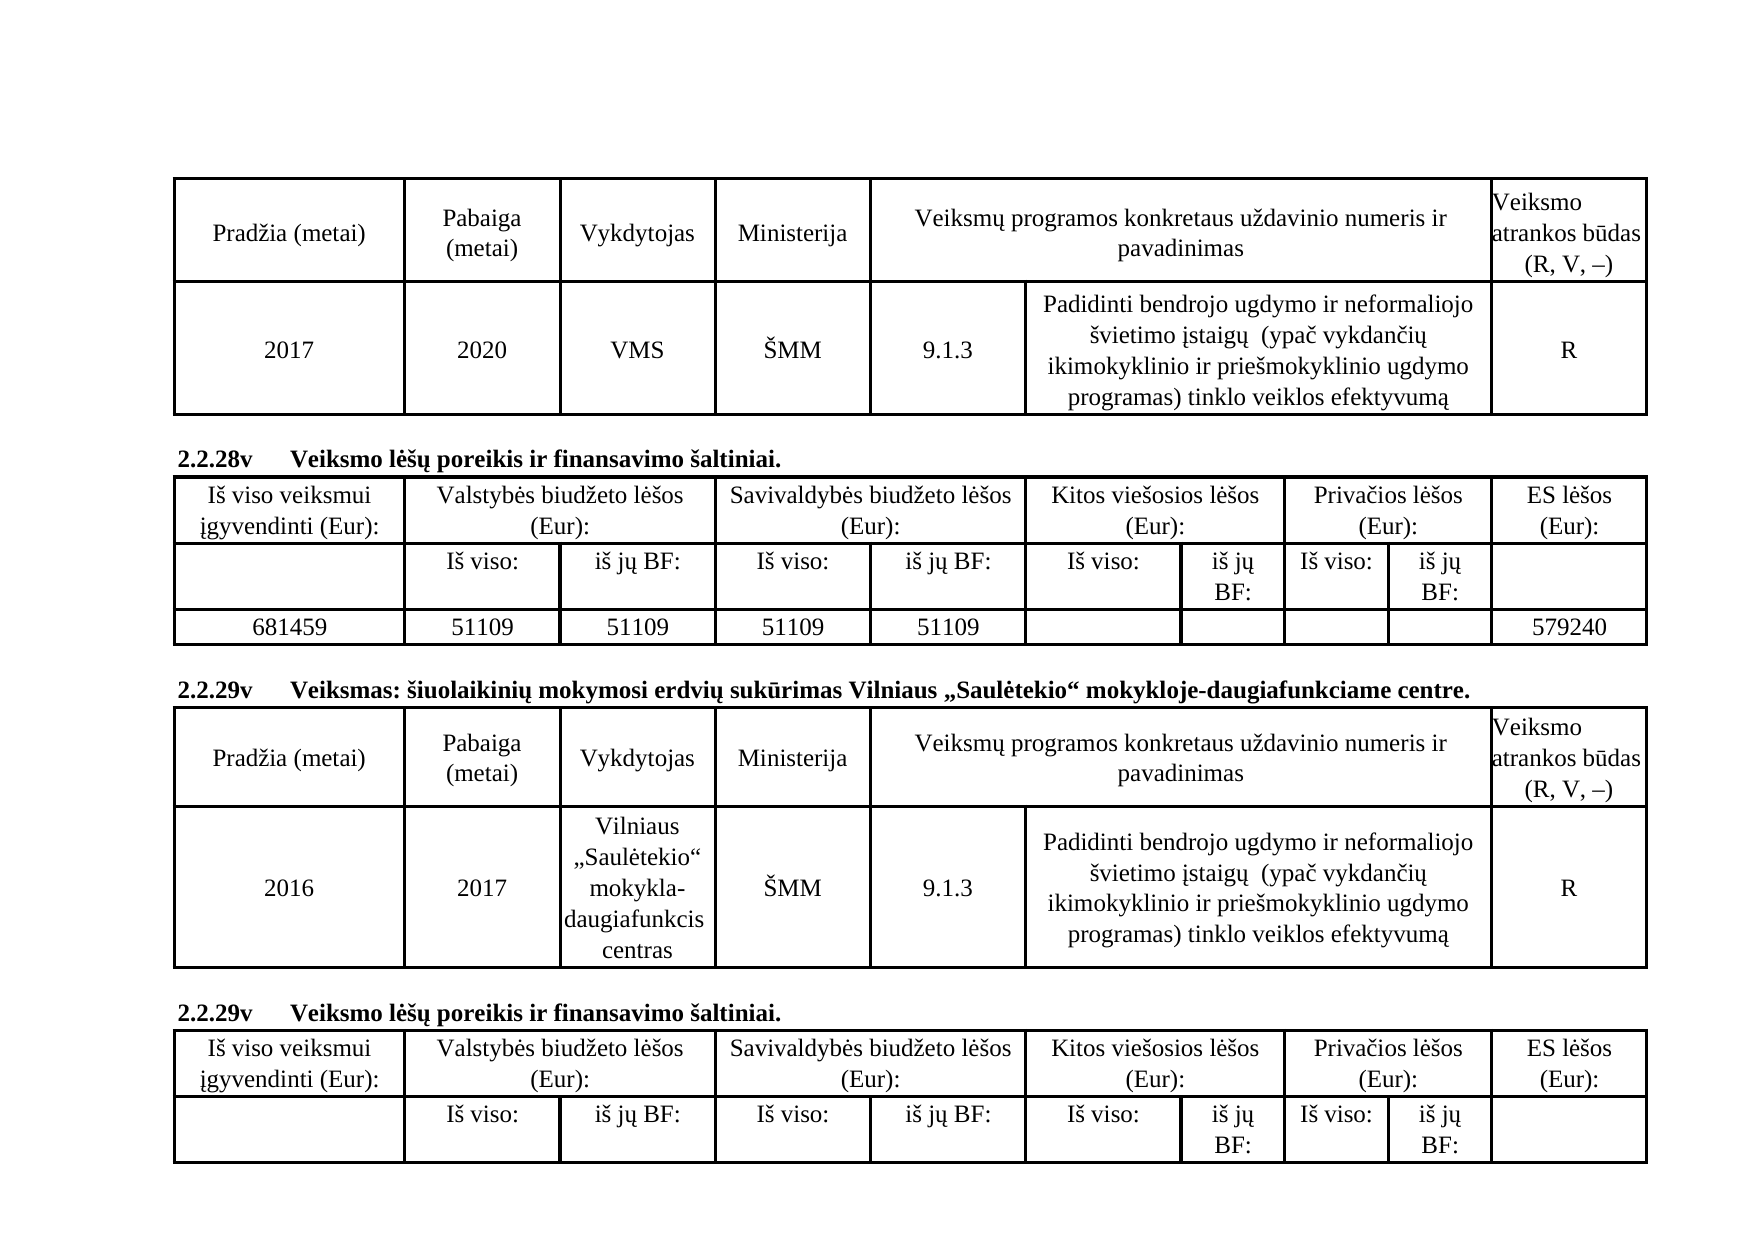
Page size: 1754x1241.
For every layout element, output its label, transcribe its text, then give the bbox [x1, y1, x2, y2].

table_cell iš jų BF: [562, 545, 714, 608]
table_header Valstybės biudžeto lėšos (Eur): [406, 1032, 714, 1095]
table_header Veiksmo atrankos būdas (R, V, –) [1493, 180, 1645, 279]
table_header Savivaldybės biudžeto lėšos (Eur): [717, 479, 1024, 542]
table_cell Iš viso: [717, 1098, 869, 1161]
table_cell 2020 [406, 283, 559, 412]
text 2.2.29v Veiksmo lėšų poreikis ir finansavimo šaltiniai. [177, 998, 1695, 1026]
table_header Pabaiga (metai) [406, 709, 559, 804]
table_header Ministerija [717, 180, 869, 279]
table_header Vykdytojas [562, 180, 714, 279]
table_cell 51109 [562, 611, 714, 643]
table_cell iš jų BF: [1183, 545, 1283, 608]
table_cell iš jų BF: [562, 1098, 714, 1161]
table_cell 2016 [176, 808, 403, 966]
table_header Veiksmų programos konkretaus uždavinio numeris ir pavadinimas [872, 180, 1490, 279]
table_cell 9.1.3 [872, 283, 1024, 412]
table_cell Iš viso: [1027, 545, 1179, 608]
table_header Pradžia (metai) [176, 709, 403, 804]
table_cell Vilniaus „Saulėtekio“ mokykla- daugiafunkcis centras [562, 808, 714, 966]
table_cell Iš viso: [406, 1098, 558, 1161]
table_cell 51109 [406, 611, 558, 643]
table_header Privačios lėšos (Eur): [1286, 479, 1490, 542]
table_cell [1183, 611, 1283, 643]
table_cell Iš viso: [717, 545, 869, 608]
table_cell 51109 [717, 611, 869, 643]
table_header Iš viso veiksmui įgyvendinti (Eur): [176, 1032, 403, 1095]
table_cell Iš viso: [1027, 1098, 1179, 1161]
table_header Ministerija [717, 709, 869, 804]
table_cell Iš viso: [1286, 1098, 1387, 1161]
text 2.2.28v Veiksmo lėšų poreikis ir finansavimo šaltiniai. [177, 444, 1695, 473]
table_cell 9.1.3 [872, 808, 1024, 966]
table_cell ŠMM [717, 808, 869, 966]
table_cell 579240 [1493, 611, 1645, 643]
table_cell VMS [562, 283, 714, 412]
table_header ES lėšos (Eur): [1493, 1032, 1645, 1095]
table_header Veiksmo atrankos būdas (R, V, –) [1493, 709, 1645, 804]
table_cell 51109 [872, 611, 1024, 643]
table_cell Padidinti bendrojo ugdymo ir neformaliojo švietimo įstaigų (ypač vykdančių ikimokyklinio ir priešmokyklinio ugdymo programas) tinklo veiklos efektyvumą [1027, 283, 1490, 412]
table_cell [1493, 1098, 1645, 1161]
table_cell [1493, 545, 1645, 608]
table_header ES lėšos (Eur): [1493, 479, 1645, 542]
table_cell [176, 1098, 403, 1161]
table_cell Iš viso: [1286, 545, 1387, 608]
table_cell iš jų BF: [1390, 1098, 1490, 1161]
table_cell iš jų BF: [872, 1098, 1024, 1161]
table_header Valstybės biudžeto lėšos (Eur): [406, 479, 714, 542]
table_cell 2017 [406, 808, 559, 966]
table_cell 681459 [176, 611, 403, 643]
table_header Vykdytojas [562, 709, 714, 804]
table_cell [1286, 611, 1387, 643]
table_cell [1390, 611, 1490, 643]
table_header Pabaiga (metai) [406, 180, 559, 279]
table_cell ŠMM [717, 283, 869, 412]
table_header Kitos viešosios lėšos (Eur): [1027, 479, 1283, 542]
table_cell iš jų BF: [1390, 545, 1490, 608]
table_header Privačios lėšos (Eur): [1286, 1032, 1490, 1095]
table_cell [176, 545, 403, 608]
table_header Kitos viešosios lėšos (Eur): [1027, 1032, 1283, 1095]
table_cell [1027, 611, 1179, 643]
table_header Iš viso veiksmui įgyvendinti (Eur): [176, 479, 403, 542]
table_cell iš jų BF: [1183, 1098, 1283, 1161]
table_cell 2017 [176, 283, 403, 412]
table_cell Padidinti bendrojo ugdymo ir neformaliojo švietimo įstaigų (ypač vykdančių ikimokyklinio ir priešmokyklinio ugdymo programas) tinklo veiklos efektyvumą [1027, 808, 1490, 966]
table_cell R [1493, 283, 1645, 412]
text 2.2.29v Veiksmas: šiuolaikinių mokymosi erdvių sukūrimas Vilniaus „Saulėtekio“ mokykloje-daugiafunkciame centre. [177, 675, 1695, 704]
table_cell Iš viso: [406, 545, 558, 608]
table_header Veiksmų programos konkretaus uždavinio numeris ir pavadinimas [872, 709, 1490, 804]
table_cell iš jų BF: [872, 545, 1024, 608]
table_cell R [1493, 808, 1645, 966]
table_header Pradžia (metai) [176, 180, 403, 279]
table_header Savivaldybės biudžeto lėšos (Eur): [717, 1032, 1024, 1095]
